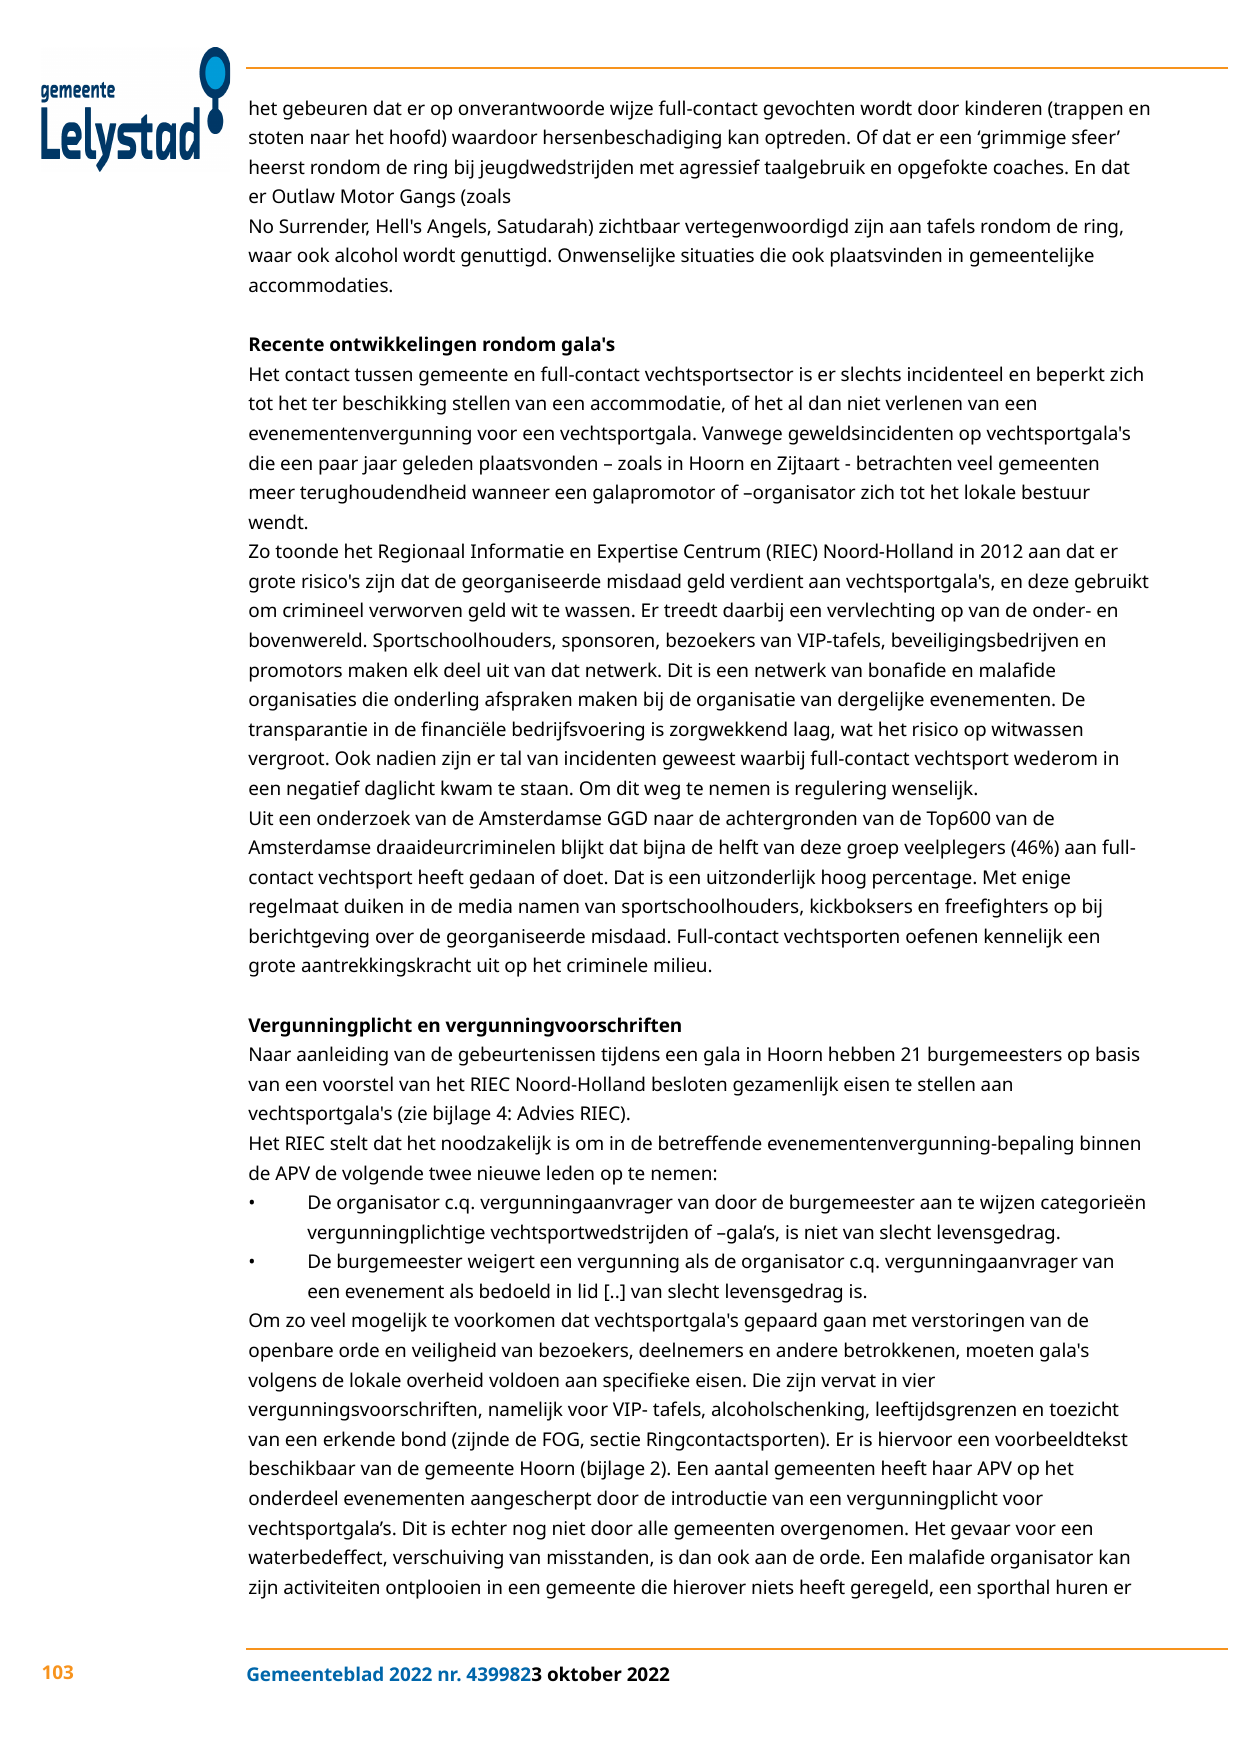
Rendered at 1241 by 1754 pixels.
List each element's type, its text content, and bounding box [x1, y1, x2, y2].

list De organisator c.q. vergunningaanvrager van door de burgemeester aan te wijzen categorieën vergunningplichtige vechtsportwedstrijden of –gala’s, is niet van slecht levensgedrag. [248, 1189, 1152, 1245]
text Vergunningplicht en vergunningvoorschriften [248, 1012, 1152, 1038]
text Zo toonde het Regionaal Informatie en Expertise Centrum (RIEC) Noord-Holland in 2012 aan dat er grote risico's zijn dat de georganiseerde misdaad geld verdient aan vechtsportgala's, en deze gebruikt om crimineel verworven geld wit te wassen. Er treedt daarbij een vervlechting op van de onder- en bovenwereld. Sportschoolhouders, sponsoren, bezoekers van VIP-tafels, beveiligingsbedrijven en promotors maken elk deel uit van dat netwerk. Dit is een netwerk van bonafide en malafide organisaties die onderling afspraken maken bij de organisatie van dergelijke evenementen. De transparantie in de financiële bedrijfsvoering is zorgwekkend laag, wat het risico op witwassen vergroot. Ook nadien zijn er tal van incidenten geweest waarbij full-contact vechtsport wederom in een negatief daglicht kwam te staan. Om dit weg te nemen is regulering wenselijk. [248, 538, 1152, 801]
text No Surrender, Hell's Angels, Satudarah) zichtbaar vertegenwoordigd zijn aan tafels rondom de ring, waar ook alcohol wordt genuttigd. Onwenselijke situaties die ook plaatsvinden in gemeentelijke accommodaties. [248, 213, 1152, 298]
text Het RIEC stelt dat het noodzakelijk is om in de betreffende evenementenvergunning-bepaling binnen de APV de volgende twee nieuwe leden op te nemen: [248, 1130, 1152, 1186]
list De burgemeester weigert een vergunning als de organisator c.q. vergunningaanvrager van een evenement als bedoeld in lid [..] van slecht levensgedrag is. [248, 1248, 1152, 1304]
text Uit een onderzoek van de Amsterdamse GGD naar de achtergronden van de Top600 van de Amsterdamse draaideurcriminelen blijkt dat bijna de helft van deze groep veelplegers (46%) aan full-contact vechtsport heeft gedaan of doet. Dat is een uitzonderlijk hoog percentage. Met enige regelmaat duiken in de media namen van sportschoolhouders, kickboksers en freefighters op bij berichtgeving over de georganiseerde misdaad. Full-contact vechtsporten oefenen kennelijk een grote aantrekkingskracht uit op het criminele milieu. [248, 805, 1152, 978]
text Recente ontwikkelingen rondom gala's [248, 331, 1152, 357]
picture [41, 47, 231, 172]
text Om zo veel mogelijk te voorkomen dat vechtsportgala's gepaard gaan met verstoringen van de openbare orde en veiligheid van bezoekers, deelnemers en andere betrokkenen, moeten gala's volgens de lokale overheid voldoen aan specifieke eisen. Die zijn vervat in vier vergunningsvoorschriften, namelijk voor VIP- tafels, alcoholschenking, leeftijdsgrenzen en toezicht van een erkende bond (zijnde de FOG, sectie Ringcontactsporten). Er is hiervoor een voorbeeldtekst beschikbaar van de gemeente Hoorn (bijlage 2). Een aantal gemeenten heeft haar APV op het onderdeel evenementen aangescherpt door de introductie van een vergunningplicht voor vechtsportgala’s. Dit is echter nog niet door alle gemeenten overgenomen. Het gevaar voor een waterbedeffect, verschuiving van misstanden, is dan ook aan de orde. Een malafide organisator kan zijn activiteiten ontplooien in een gemeente die hierover niets heeft geregeld, een sporthal huren er [248, 1308, 1152, 1600]
text het gebeuren dat er op onverantwoorde wijze full-contact gevochten wordt door kinderen (trappen en stoten naar het hoofd) waardoor hersenbeschadiging kan optreden. Of dat er een ‘grimmige sfeer’ heerst rondom de ring bij jeugdwedstrijden met agressief taalgebruik en opgefokte coaches. En dat er Outlaw Motor Gangs (zoals [248, 95, 1152, 209]
text Naar aanleiding van de gebeurtenissen tijdens een gala in Hoorn hebben 21 burgemeesters op basis van een voorstel van het RIEC Noord-Holland besloten gezamenlijk eisen te stellen aan vechtsportgala's (zie bijlage 4: Advies RIEC). [248, 1041, 1152, 1126]
text Het contact tussen gemeente en full-contact vechtsportsector is er slechts incidenteel en beperkt zich tot het ter beschikking stellen van een accommodatie, of het al dan niet verlenen van een evenementenvergunning voor een vechtsportgala. Vanwege geweldsincidenten op vechtsportgala's die een paar jaar geleden plaatsvonden – zoals in Hoorn en Zijtaart - betrachten veel gemeenten meer terughoudendheid wanneer een galapromotor of –organisator zich tot het lokale bestuur wendt. [248, 361, 1152, 535]
